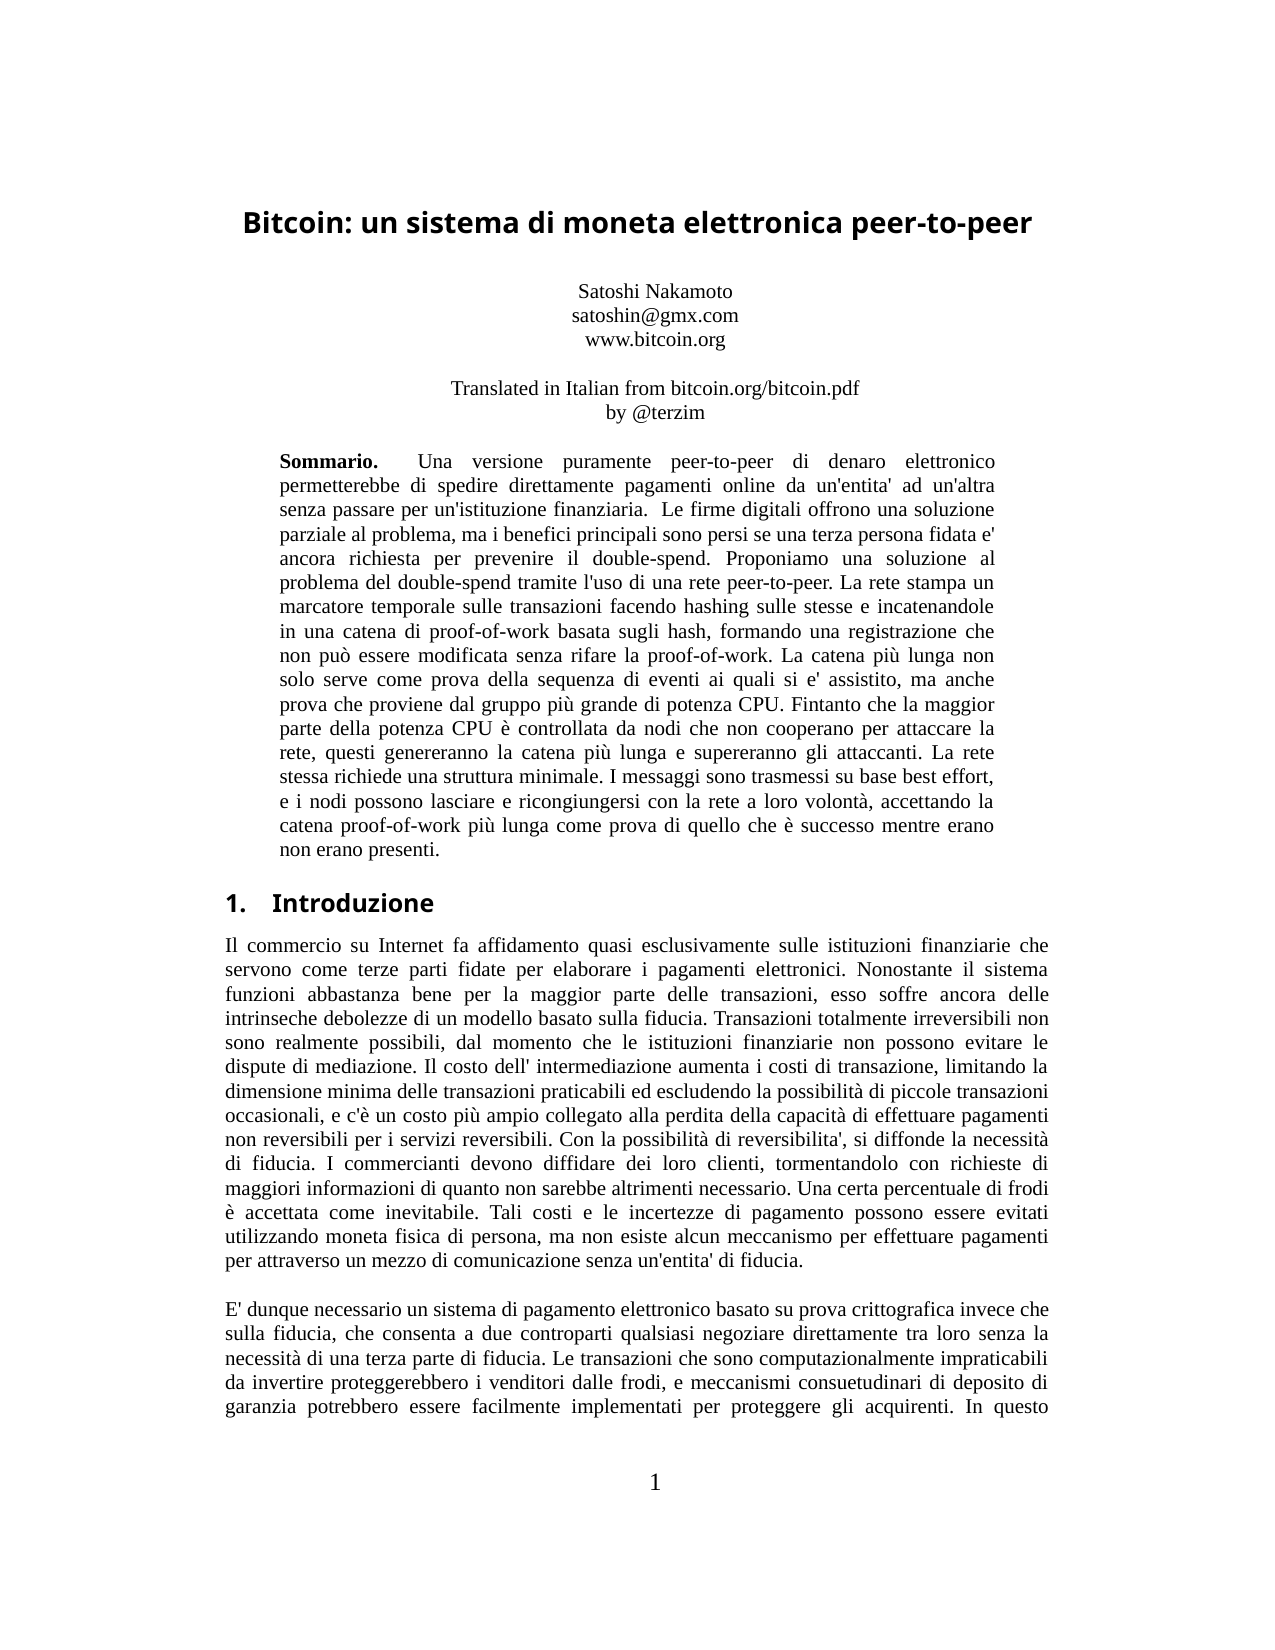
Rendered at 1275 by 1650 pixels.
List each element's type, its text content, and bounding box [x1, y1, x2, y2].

text Il commercio su Internet fa affidamento quasi esclusivamente sulle istituzioni finanziarie che servono come terze parti fidate per elaborare i pagamenti elettronici. Nonostante il sistema funzioni abbastanza bene per la maggior parte delle transazioni, esso soffre ancora delle intrinseche debolezze di un modello basato sulla fiducia. Transazioni totalmente irreversibili non sono realmente possibili, dal momento che le istituzioni finanziarie non possono evitare le dispute di mediazione. Il costo dell' intermediazione aumenta i costi di transazione, limitando la dimensione minima delle transazioni praticabili ed escludendo la possibilità di piccole transazioni occasionali, e c'è un costo più ampio collegato alla perdita della capacità di effettuare pagamenti non reversibili per i servizi reversibili. Con la possibilità di reversibilita', si diffonde la necessità di fiducia. I commercianti devono diffidare dei loro clienti, tormentandolo con richieste di maggiori informazioni di quanto non sarebbe altrimenti necessario. Una certa percentuale di frodi è accettata come inevitabile. Tali costi e le incertezze di pagamento possono essere evitati utilizzando moneta fisica di persona, ma non esiste alcun meccanismo per effettuare pagamenti per attraverso un mezzo di comunicazione senza un'entita' di fiducia. [225, 933, 1050, 1272]
text by @terzim [260, 400, 1050, 424]
text Sommario. Una versione puramente peer-to-peer di denaro elettronico permetterebbe di spedire direttamente pagamenti online da un'entita' ad un'altra senza passare per un'istituzione finanziaria. Le firme digitali offrono una soluzione parziale al problema, ma i benefici principali sono persi se una terza persona fidata e' ancora richiesta per prevenire il double-spend. Proponiamo una soluzione al problema del double-spend tramite l'uso di una rete peer-to-peer. La rete stampa un marcatore temporale sulle transazioni facendo hashing sulle stesse e incatenandole in una catena di proof-of-work basata sugli hash, formando una registrazione che non può essere modificata senza rifare la proof-of-work. La catena più lunga non solo serve come prova della sequenza di eventi ai quali si e' assistito, ma anche prova che proviene dal gruppo più grande di potenza CPU. Fintanto che la maggior parte della potenza CPU è controllata da nodi che non cooperano per attaccare la rete, questi genereranno la catena più lunga e supereranno gli attaccanti. La rete stessa richiede una struttura minimale. I messaggi sono trasmessi su base best effort, e i nodi possono lasciare e ricongiungersi con la rete a loro volontà, accettando la catena proof-of-work più lunga come prova di quello che è successo mentre erano non erano presenti. [279, 448, 996, 861]
text satoshin@gmx.com [260, 303, 1050, 327]
text www.bitcoin.org [260, 327, 1050, 351]
subtitle 1. Introduzione [225, 886, 1050, 920]
text E' dunque necessario un sistema di pagamento elettronico basato su prova crittografica invece che sulla fiducia, che consenta a due controparti qualsiasi negoziare direttamente tra loro senza la necessità di una terza parte di fiducia. Le transazioni che sono computazionalmente impraticabili da invertire proteggerebbero i venditori dalle frodi, e meccanismi consuetudinari di deposito di garanzia potrebbero essere facilmente implementati per proteggere gli acquirenti. In questo [225, 1272, 1050, 1418]
subtitle Bitcoin: un sistema di moneta elettronica peer-to-peer [225, 202, 1050, 242]
text Translated in Italian from bitcoin.org/bitcoin.pdf [260, 376, 1050, 400]
text Satoshi Nakamoto [260, 279, 1050, 303]
